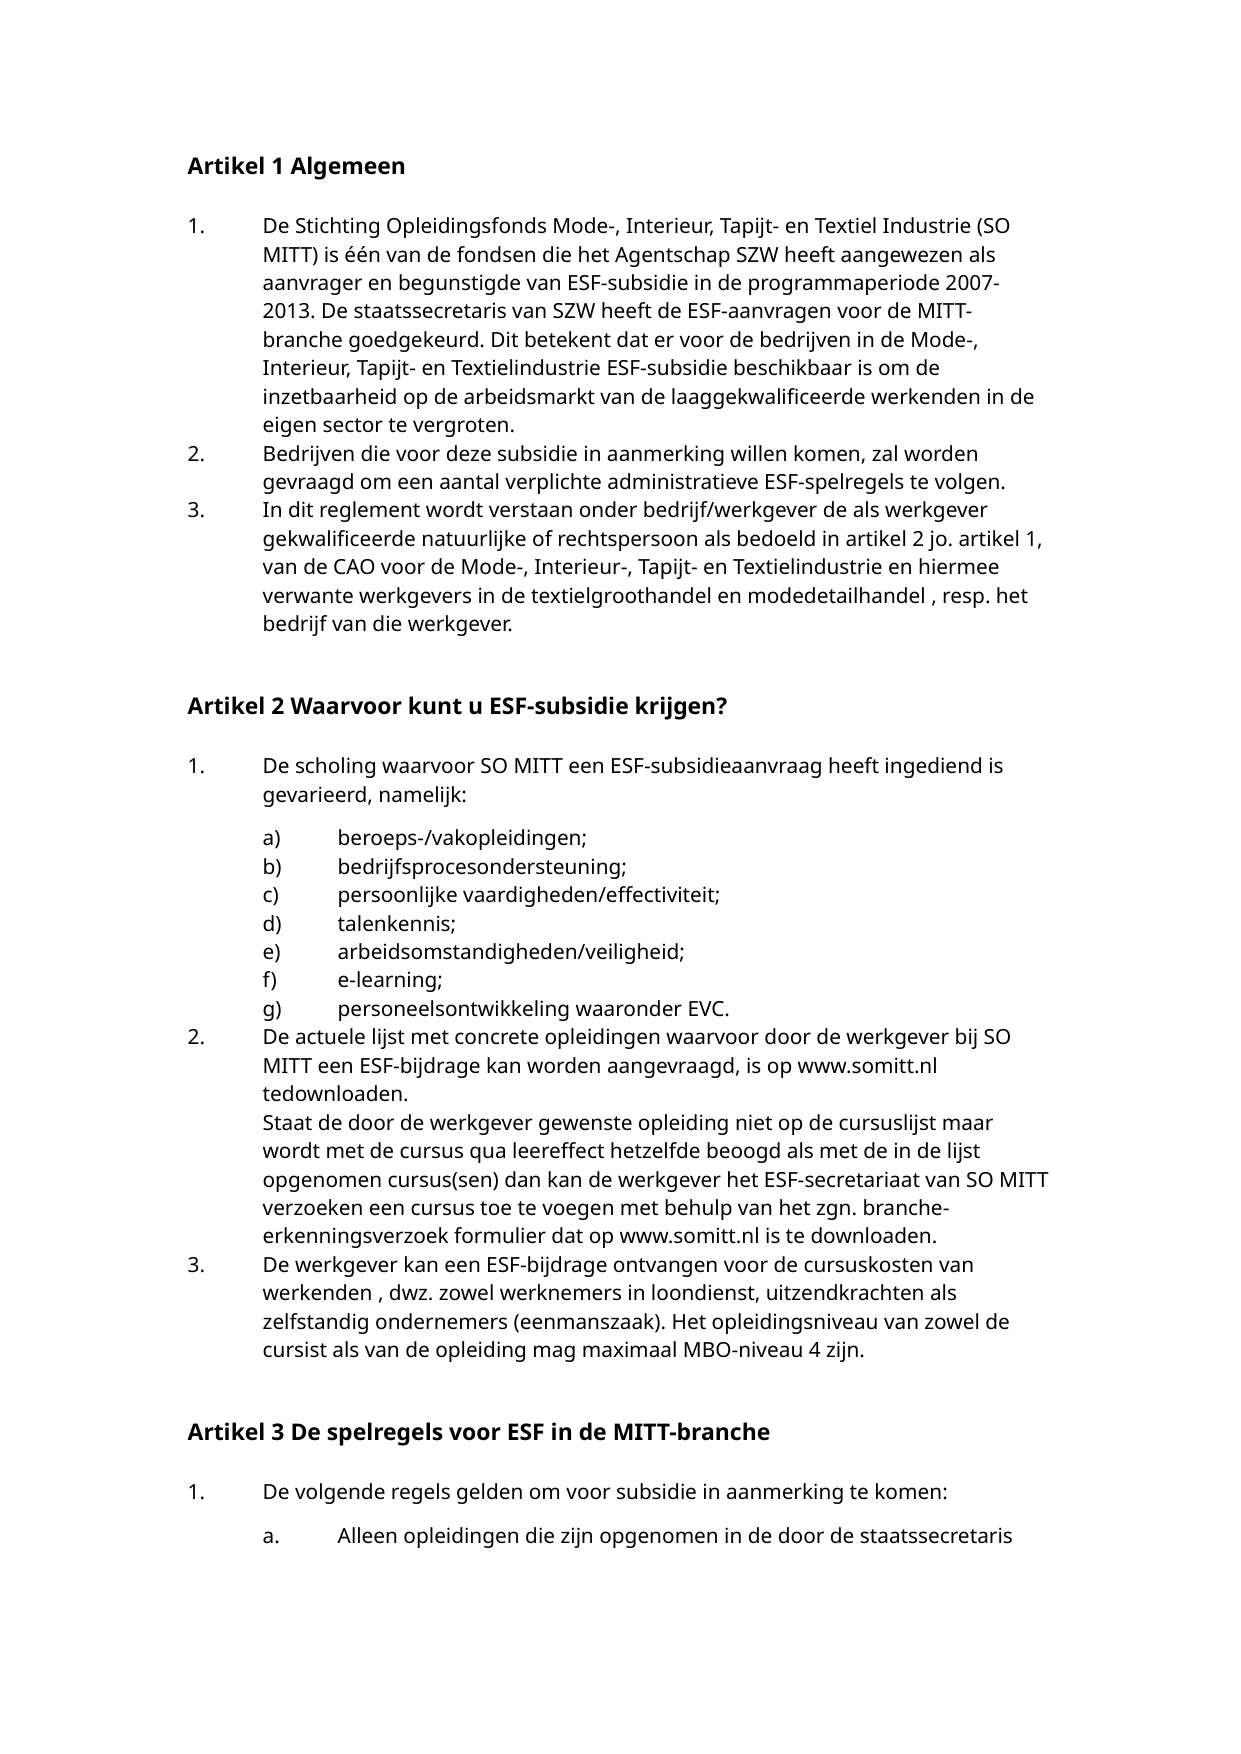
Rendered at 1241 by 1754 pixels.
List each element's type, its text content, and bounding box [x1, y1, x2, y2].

list De Stichting Opleidingsfonds Mode-, Interieur, Tapijt- en Textiel Industrie (SO MITT) is één van de fondsen die het Agentschap SZW heeft aangewezen als aanvrager en begunstigde van ESF-subsidie in de programmaperiode 2007-2013. De staatssecretaris van SZW heeft de ESF-aanvragen voor de MITT-branche goedgekeurd. Dit betekent dat er voor de bedrijven in de Mode-, Interieur, Tapijt- en Textielindustrie ESF-subsidie beschikbaar is om de inzetbaarheid op de arbeidsmarkt van de laaggekwalificeerde werkenden in de eigen sector te vergroten. [187, 211, 1053, 439]
list De volgende regels gelden om voor subsidie in aanmerking te komen: [187, 1477, 1053, 1506]
list De werkgever kan een ESF-bijdrage ontvangen voor de cursuskosten van werkenden , dwz. zowel werknemers in loondienst, uitzendkrachten als zelfstandig ondernemers (eenmanszaak). Het opleidingsniveau van zowel de cursist als van de opleiding mag maximaal MBO-niveau 4 zijn. [187, 1250, 1053, 1364]
list Alleen opleidingen die zijn opgenomen in de door de staatssecretaris [262, 1521, 1053, 1549]
list beroeps-/vakopleidingen; [262, 823, 1053, 852]
list De actuele lijst met concrete opleidingen waarvoor door de werkgever bij SO MITT een ESF-bijdrage kan worden aangevraagd, is op www.somitt.nl tedownloaden. [187, 1022, 1053, 1108]
list De scholing waarvoor SO MITT een ESF-subsidieaanvraag heeft ingediend is gevarieerd, namelijk: [187, 752, 1053, 808]
list talenkennis; [262, 909, 1053, 937]
list In dit reglement wordt verstaan onder bedrijf/werkgever de als werkgever gekwalificeerde natuurlijke of rechtspersoon als bedoeld in artikel 2 jo. artikel 1, van de CAO voor de Mode-, Interieur-, Tapijt- en Textielindustrie en hiermee verwante werkgevers in de textielgroothandel en modedetailhandel , resp. het bedrijf van die werkgever. [187, 496, 1053, 638]
list Staat de door de werkgever gewenste opleiding niet op de cursuslijst maar wordt met de cursus qua leereffect hetzelfde beoogd als met de in de lijst opgenomen cursus(sen) dan kan de werkgever het ESF-secretariaat van SO MITT verzoeken een cursus toe te voegen met behulp van het zgn. branche-erkenningsverzoek formulier dat op www.somitt.nl is te downloaden. [187, 1108, 1053, 1250]
list arbeidsomstandigheden/veiligheid; [262, 937, 1053, 966]
subtitle Artikel 2 Waarvoor kunt u ESF-subsidie krijgen? [187, 690, 1053, 722]
subtitle Artikel 3 De spelregels voor ESF in de MITT-branche [187, 1416, 1053, 1447]
subtitle Artikel 1 Algemeen [187, 150, 1053, 181]
list persoonlijke vaardigheden/effectiviteit; [262, 880, 1053, 909]
list Bedrijven die voor deze subsidie in aanmerking willen komen, zal worden gevraagd om een aantal verplichte administratieve ESF-spelregels te volgen. [187, 439, 1053, 496]
list e-learning; [262, 966, 1053, 994]
list bedrijfsprocesondersteuning; [262, 852, 1053, 880]
list personeelsontwikkeling waaronder EVC. [262, 994, 1053, 1022]
